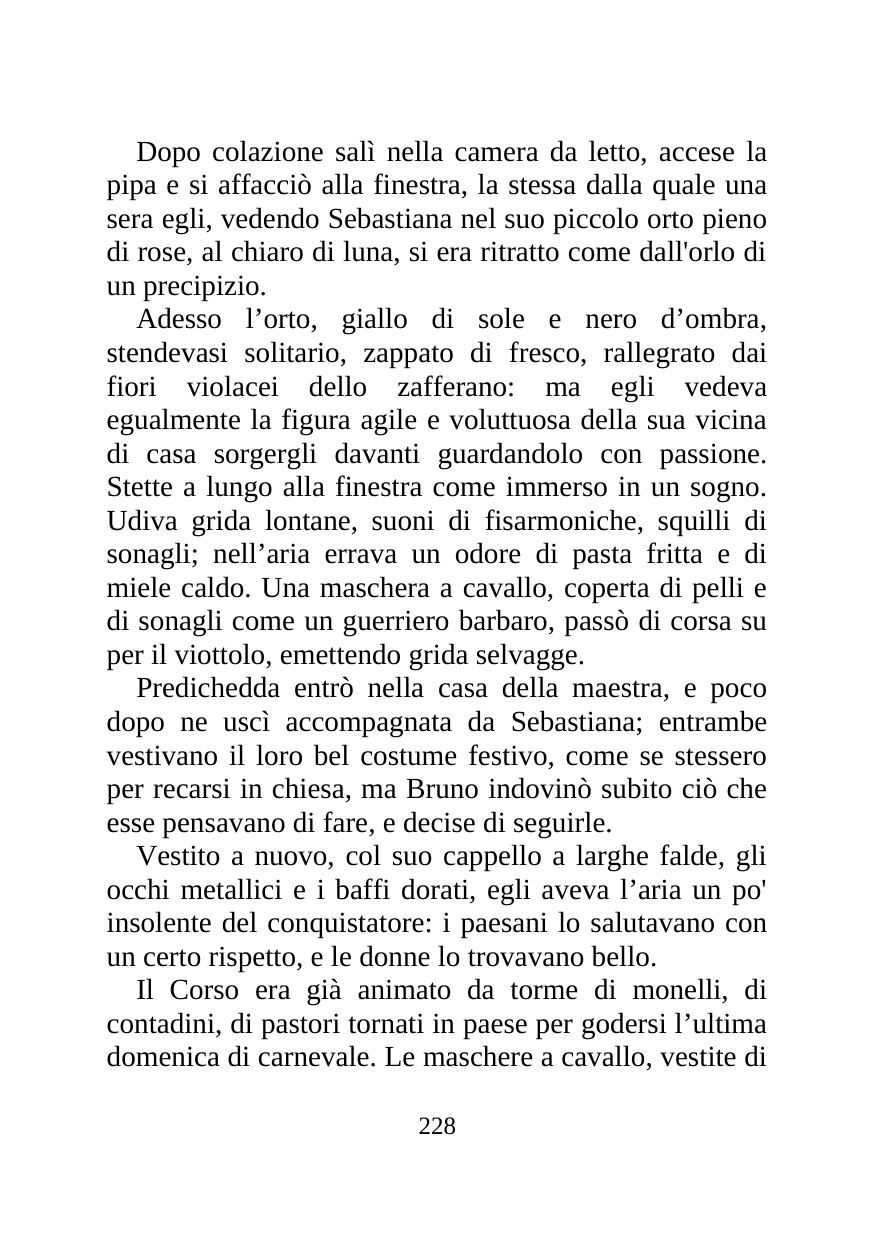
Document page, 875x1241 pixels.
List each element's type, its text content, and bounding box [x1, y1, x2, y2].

text Dopo colazione salì nella camera da letto, accese la pipa e si affacciò alla finestra, la stessa dalla quale una sera egli, vedendo Sebastiana nel suo piccolo orto pieno di rose, al chiaro di luna, si era ritratto come dall'orlo di un precipizio. [106, 134, 768, 302]
text Il Corso era già animato da torme di monelli, di contadini, di pastori tornati in paese per godersi l’ultima domenica di carnevale. Le maschere a cavallo, vestite di [106, 972, 768, 1073]
text Vestito a nuovo, col suo cappello a larghe falde, gli occhi metallici e i baffi dorati, egli aveva l’aria un po' insolente del conquistatore: i paesani lo salutavano con un certo rispetto, e le donne lo trovavano bello. [106, 838, 768, 972]
text Predichedda entrò nella casa della maestra, e poco dopo ne uscì accompagnata da Sebastiana; entrambe vestivano il loro bel costume festivo, come se stessero per recarsi in chiesa, ma Bruno indovinò subito ciò che esse pensavano di fare, e decise di seguirle. [106, 671, 768, 838]
text Adesso l’orto, giallo di sole e nero d’ombra, stendevasi solitario, zappato di fresco, rallegrato dai fiori violacei dello zafferano: ma egli vedeva egualmente la figura agile e voluttuosa della sua vicina di casa sorgergli davanti guardandolo con passione. Stette a lungo alla finestra come immerso in un sogno. Udiva grida lontane, suoni di fisarmoniche, squilli di sonagli; nell’aria errava un odore di pasta fritta e di miele caldo. Una maschera a cavallo, coperta di pelli e di sonagli come un guerriero barbaro, passò di corsa su per il viottolo, emettendo grida selvagge. [106, 302, 768, 671]
